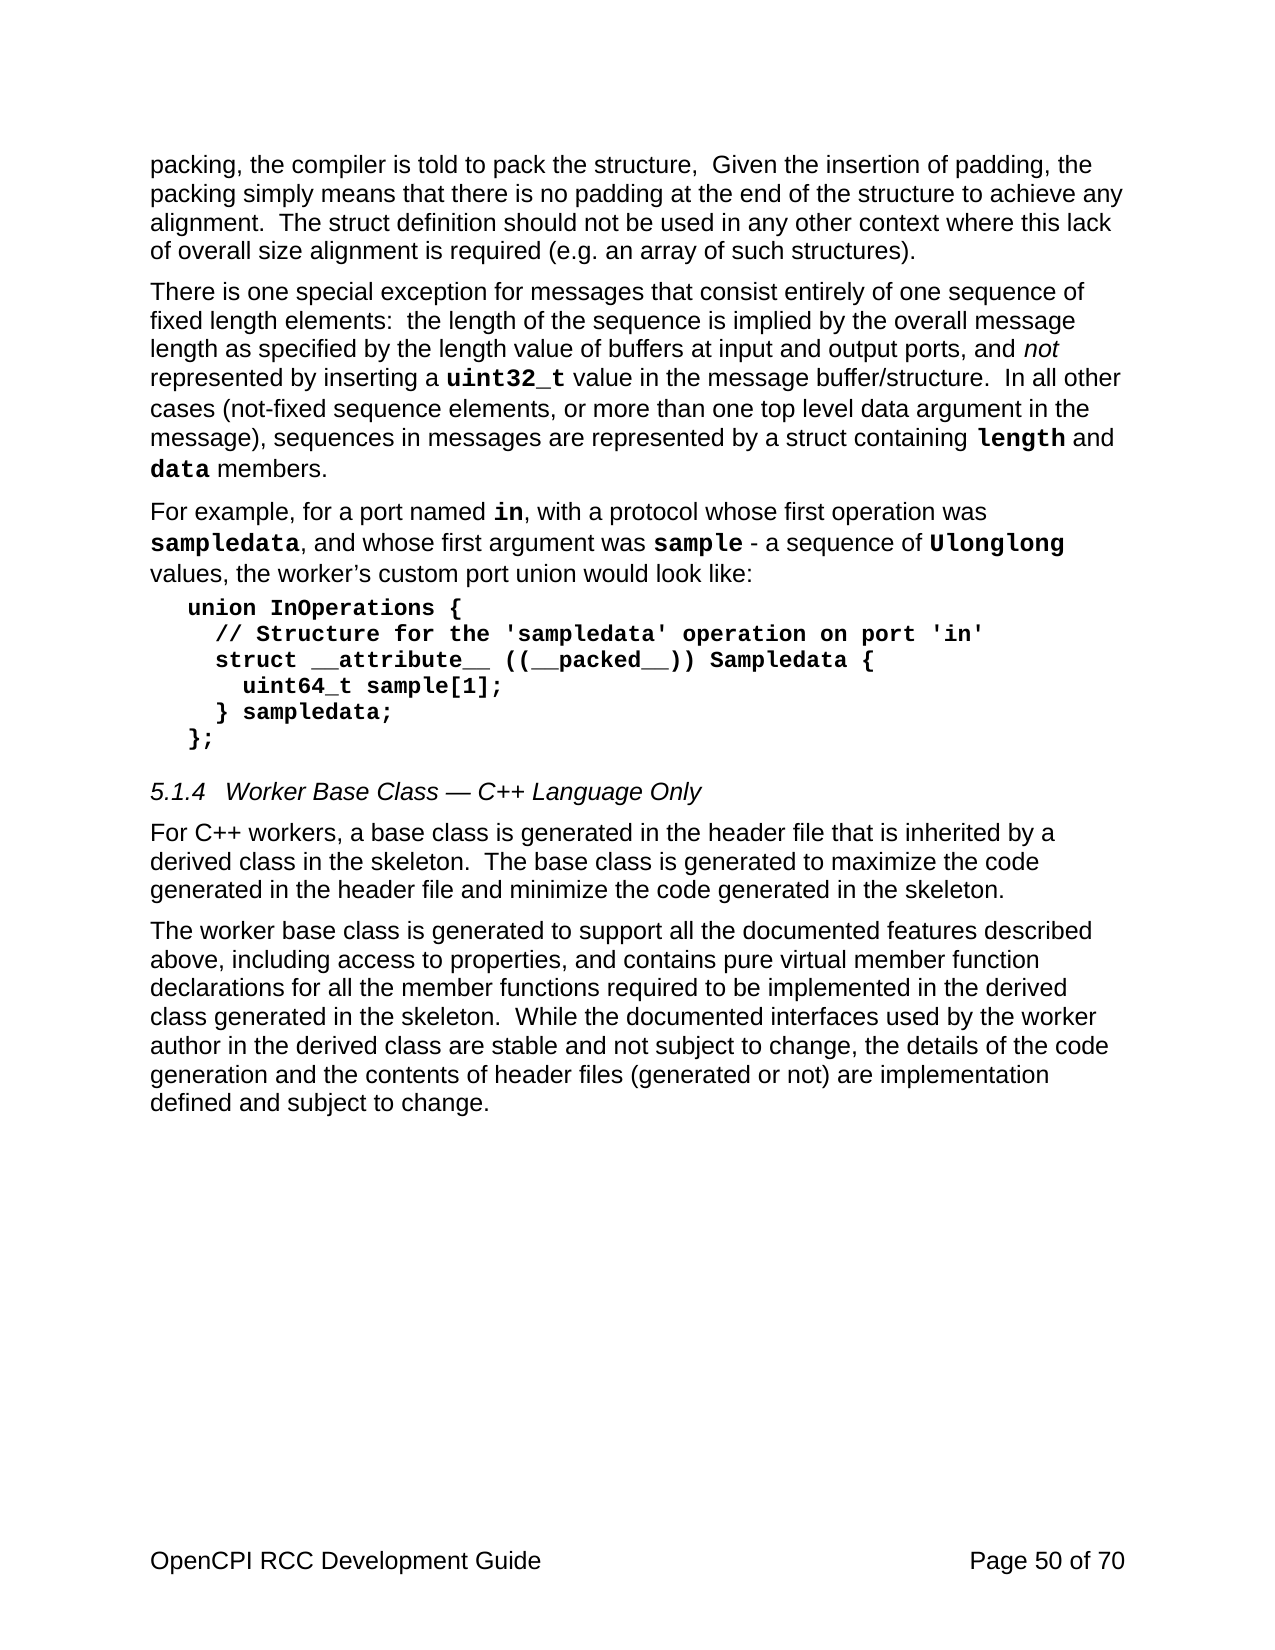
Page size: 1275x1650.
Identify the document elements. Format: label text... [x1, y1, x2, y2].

text packing, the compiler is told to pack the structure, Given the insertion of padding, the packing simply means that there is no padding at the end of the structure to achieve any alignment. The struct definition should not be used in any other context where this lack of overall size alignment is required (e.g. an array of such structures). [150, 150, 1125, 265]
text For example, for a port named in, with a protocol whose first operation was sampledata, and whose first argument was sample - a sequence of Ulonglong values, the worker’s custom port union would look like: [150, 497, 1125, 587]
text union InOperations { // Structure for the 'sampledata' operation on port 'in' struct __attribute__ ((__packed__)) Sampledata { uint64_t sample[1]; } sampledata; }; [187, 596, 1125, 752]
subtitle Worker Base Class — C++ Language Only [150, 777, 1125, 806]
text There is one special exception for messages that consist entirely of one sequence of fixed length elements: the length of the sequence is implied by the overall message length as specified by the length value of buffers at input and output ports, and not represented by inserting a uint32_t value in the message buffer/structure. In all other cases (not-fixed sequence elements, or more than one top level data argument in the message), sequences in messages are represented by a struct containing length and data members. [150, 277, 1125, 485]
text For C++ workers, a base class is generated in the header file that is inherited by a derived class in the skeleton. The base class is generated to maximize the code generated in the header file and minimize the code generated in the skeleton. [150, 818, 1125, 904]
text The worker base class is generated to support all the documented features described above, including access to properties, and contains pure virtual member function declarations for all the member functions required to be implemented in the derived class generated in the skeleton. While the documented interfaces used by the worker author in the derived class are stable and not subject to change, the details of the code generation and the contents of header files (generated or not) are implementation defined and subject to change. [150, 916, 1125, 1117]
